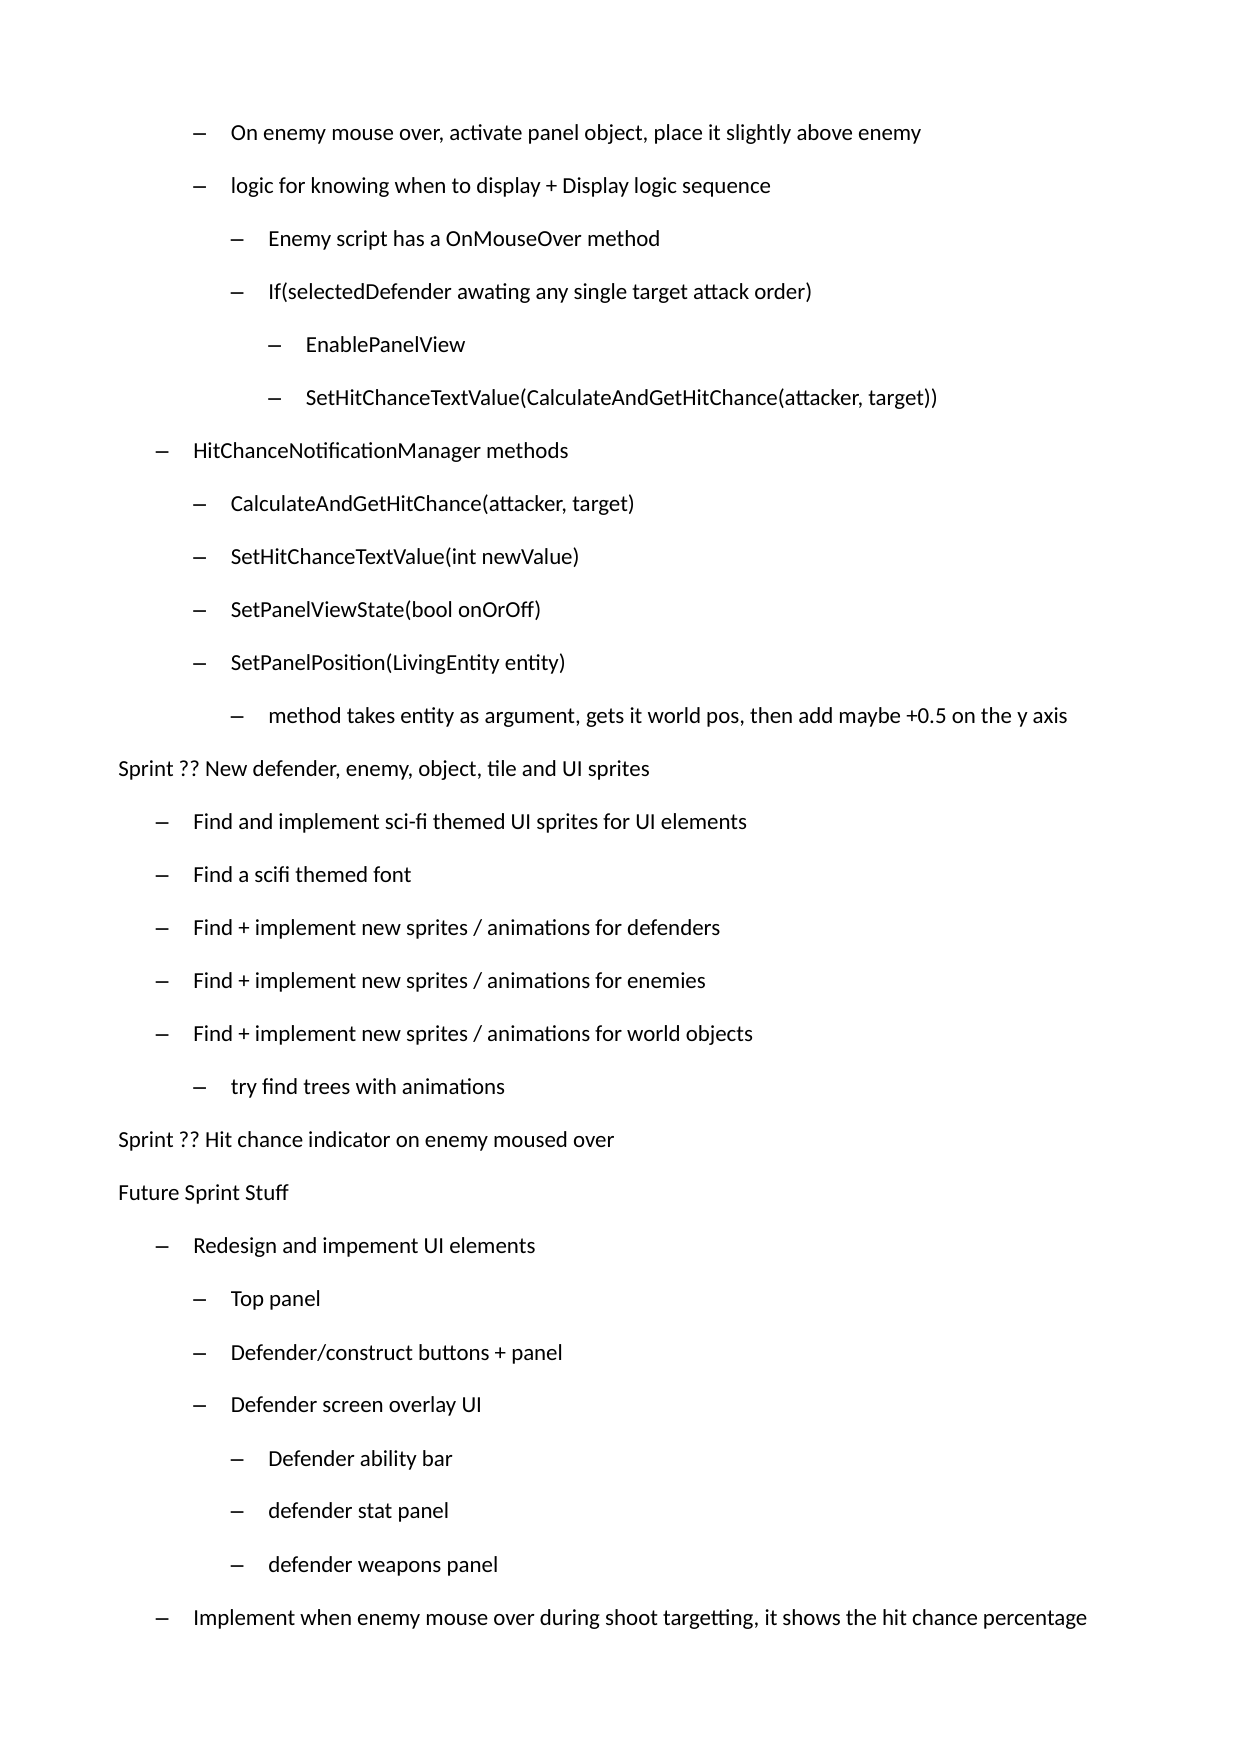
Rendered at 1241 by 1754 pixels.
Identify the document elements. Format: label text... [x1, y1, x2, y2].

list Find + implement new sprites / animations for world objects [156, 1019, 1122, 1047]
list Find and implement sci-fi themed UI sprites for UI elements [156, 807, 1122, 835]
list Find + implement new sprites / animations for defenders [156, 913, 1122, 941]
list SetHitChanceTextValue(int newValue) [193, 542, 1122, 570]
list try find trees with animations [193, 1072, 1122, 1101]
text Sprint ?? New defender, enemy, object, tile and UI sprites [118, 754, 1122, 782]
list SetHitChanceTextValue(CalculateAndGetHitChance(attacker, target)) [268, 383, 1122, 411]
text Future Sprint Stuff [118, 1178, 1122, 1207]
list Implement when enemy mouse over during shoot targetting, it shows the hit chance percentage [156, 1603, 1122, 1631]
list SetPanelViewState(bool onOrOff) [193, 595, 1122, 623]
list Find a scifi themed font [156, 860, 1122, 888]
list defender stat panel [231, 1497, 1122, 1525]
list Defender ability bar [231, 1444, 1122, 1472]
list Top panel [193, 1284, 1122, 1313]
list Find + implement new sprites / animations for enemies [156, 966, 1122, 994]
list Defender screen overlay UI [193, 1391, 1122, 1419]
list SetPanelPosition(LivingEntity entity) [193, 648, 1122, 676]
text Sprint ?? Hit chance indicator on enemy moused over [118, 1126, 1122, 1153]
list logic for knowing when to display + Display logic sequence [193, 171, 1122, 199]
list Defender/construct buttons + panel [193, 1338, 1122, 1366]
list Enemy script has a OnMouseOver method [231, 224, 1122, 252]
list HitChanceNotificationManager methods [156, 436, 1122, 464]
list Redesign and impement UI elements [156, 1232, 1122, 1259]
list On enemy mouse over, activate panel object, place it slightly above enemy [193, 118, 1122, 146]
list If(selectedDefender awating any single target attack order) [231, 277, 1122, 305]
list CalculateAndGetHitChance(attacker, target) [193, 489, 1122, 517]
list defender weapons panel [231, 1550, 1122, 1578]
list method takes entity as argument, gets it world pos, then add maybe +0.5 on the y axis [231, 701, 1122, 729]
list EnablePanelView [268, 330, 1122, 358]
